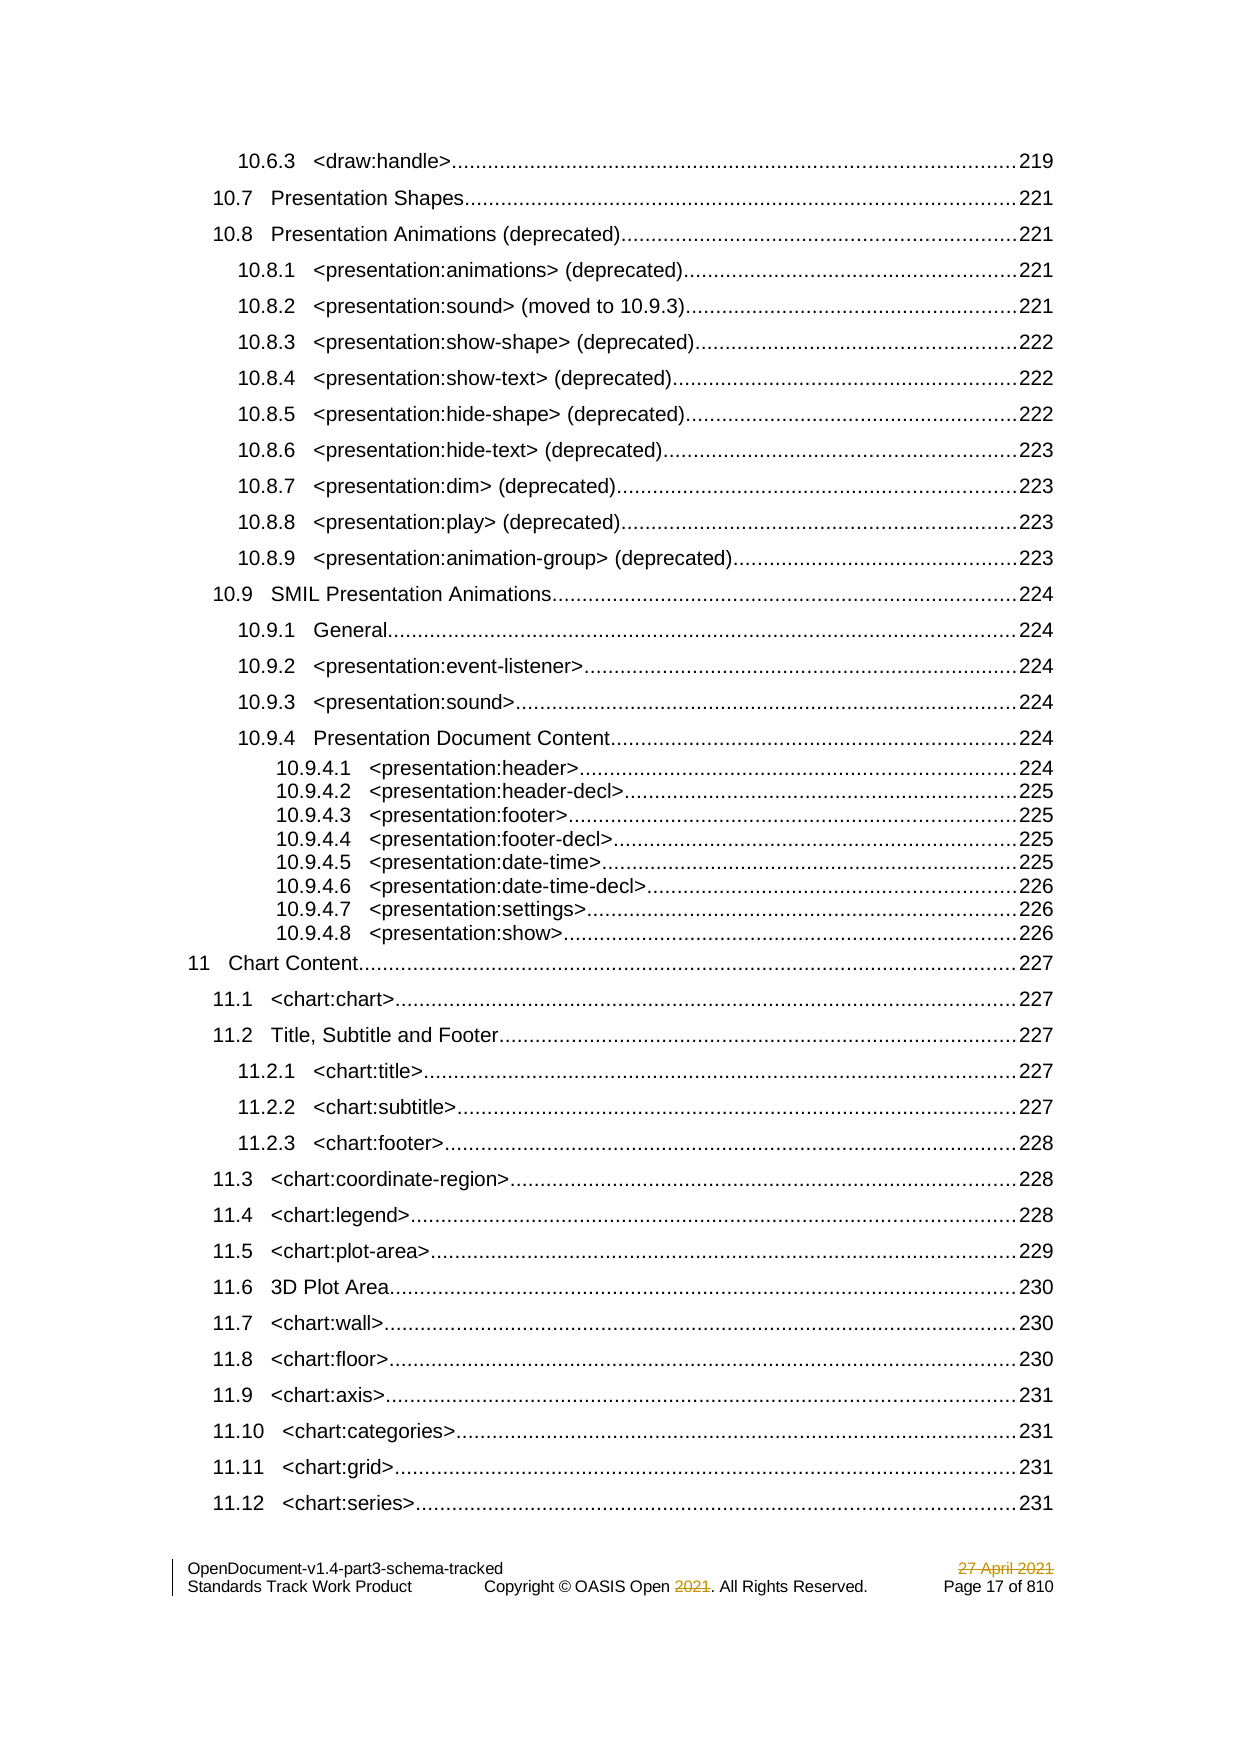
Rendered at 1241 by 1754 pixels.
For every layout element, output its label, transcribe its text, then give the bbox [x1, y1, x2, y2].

text 10.8.7 <presentation:dim> (deprecated) 223 [237, 474, 1053, 498]
text 10.9.2 <presentation:event-listener> 224 [237, 654, 1053, 678]
text 10.9.4.1 <presentation:header> 224 [276, 756, 1053, 780]
text 10.9.4.5 <presentation:date-time> 225 [276, 851, 1053, 874]
text 11.2.2 <chart:subtitle> 227 [237, 1095, 1053, 1119]
text 11.4 <chart:legend> 228 [212, 1203, 1053, 1227]
text 11.11 <chart:grid> 231 [212, 1456, 1053, 1479]
text 10.8.8 <presentation:play> (deprecated) 223 [237, 510, 1053, 534]
text 11.3 <chart:coordinate-region> 228 [212, 1167, 1053, 1191]
text 10.8.3 <presentation:show-shape> (deprecated) 222 [237, 330, 1053, 354]
text 10.8.5 <presentation:hide-shape> (deprecated) 222 [237, 402, 1053, 426]
text 11.2.3 <chart:footer> 228 [237, 1131, 1053, 1155]
text 10.6.3 <draw:handle> 219 [237, 150, 1053, 173]
text 11.9 <chart:axis> 231 [212, 1383, 1053, 1407]
text 11 Chart Content 227 [187, 951, 1053, 974]
text 11.1 <chart:chart> 227 [212, 987, 1053, 1011]
text 10.8.6 <presentation:hide-text> (deprecated) 223 [237, 438, 1053, 462]
text 10.9.4.4 <presentation:footer-decl> 225 [276, 827, 1053, 851]
text 10.8.2 <presentation:sound> (moved to 10.9.3) 221 [237, 294, 1053, 318]
text 11.12 <chart:series> 231 [212, 1492, 1053, 1515]
text 10.7 Presentation Shapes 221 [212, 186, 1053, 209]
text 11.7 <chart:wall> 230 [212, 1311, 1053, 1335]
text 11.8 <chart:floor> 230 [212, 1347, 1053, 1371]
text 10.9.4.7 <presentation:settings> 226 [276, 898, 1053, 921]
text 10.9.4.8 <presentation:show> 226 [276, 921, 1053, 945]
text 10.9.4.6 <presentation:date-time-decl> 226 [276, 874, 1053, 898]
text 11.5 <chart:plot-area> 229 [212, 1239, 1053, 1263]
text 10.9.4.3 <presentation:footer> 225 [276, 803, 1053, 827]
text 10.8 Presentation Animations (deprecated) 221 [212, 222, 1053, 246]
text 11.10 <chart:categories> 231 [212, 1419, 1053, 1443]
text 10.8.9 <presentation:animation-group> (deprecated) 223 [237, 546, 1053, 570]
text 10.9.1 General 224 [237, 618, 1053, 642]
text 10.8.1 <presentation:animations> (deprecated) 221 [237, 258, 1053, 282]
text 10.8.4 <presentation:show-text> (deprecated) 222 [237, 366, 1053, 390]
text 11.2 Title, Subtitle and Footer 227 [212, 1023, 1053, 1047]
text 10.9 SMIL Presentation Animations 224 [212, 582, 1053, 606]
text 10.9.4 Presentation Document Content 224 [237, 727, 1053, 750]
text 11.6 3D Plot Area 230 [212, 1275, 1053, 1299]
text 11.2.1 <chart:title> 227 [237, 1059, 1053, 1083]
text 10.9.3 <presentation:sound> 224 [237, 691, 1053, 714]
text 10.9.4.2 <presentation:header-decl> 225 [276, 780, 1053, 803]
